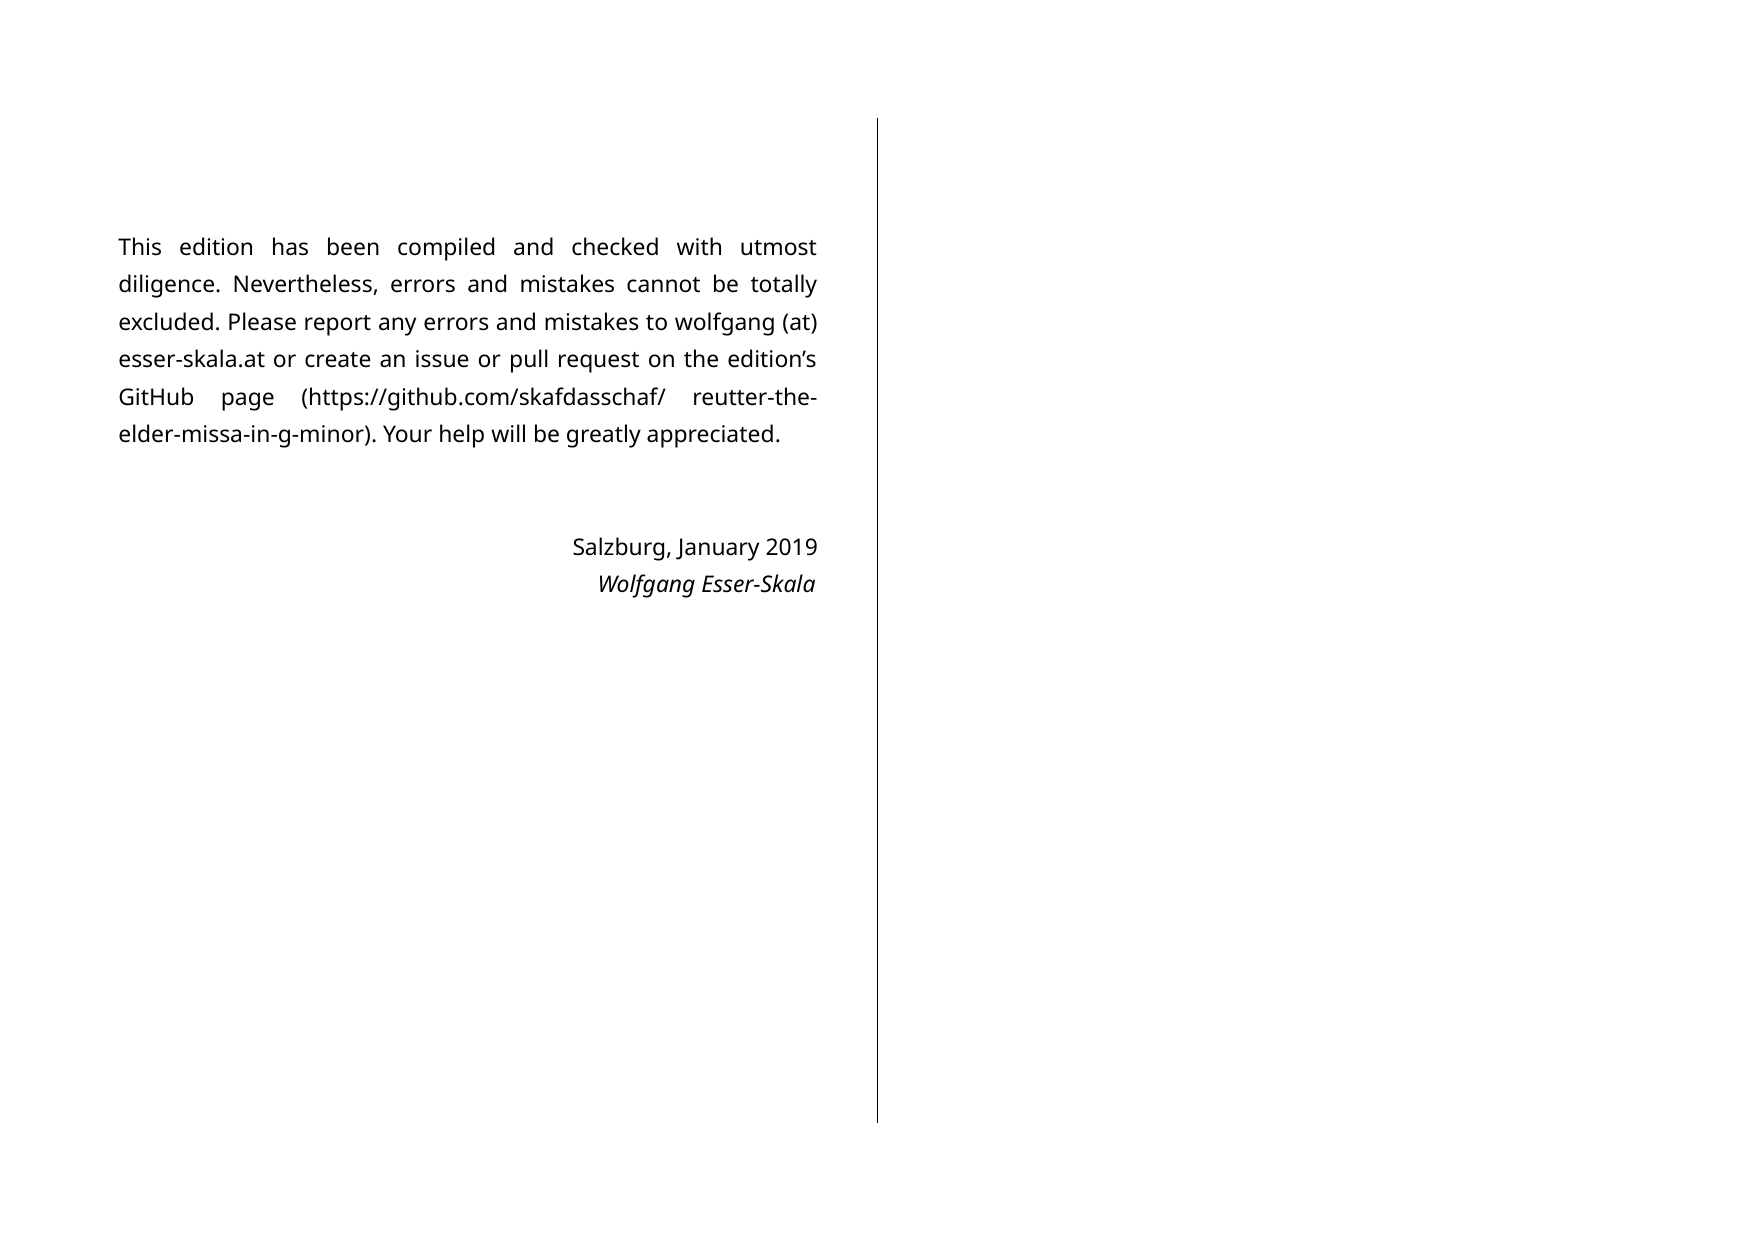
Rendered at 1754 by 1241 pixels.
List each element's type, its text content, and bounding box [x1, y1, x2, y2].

text [118, 118, 818, 224]
text This edition has been compiled and checked with utmost diligence. Nevertheless, errors and mistakes cannot be totally excluded. Please report any errors and mistakes to wolfgang (at) esser-skala.at or create an issue or pull request on the edition’s GitHub page (https://github.com/skafdasschaf/ reutter-the-elder-missa-in-g-minor). Your help will be greatly appreciated. [118, 231, 818, 449]
text Salzburg, January 2019 Wolfgang Esser-Skala [118, 531, 818, 599]
